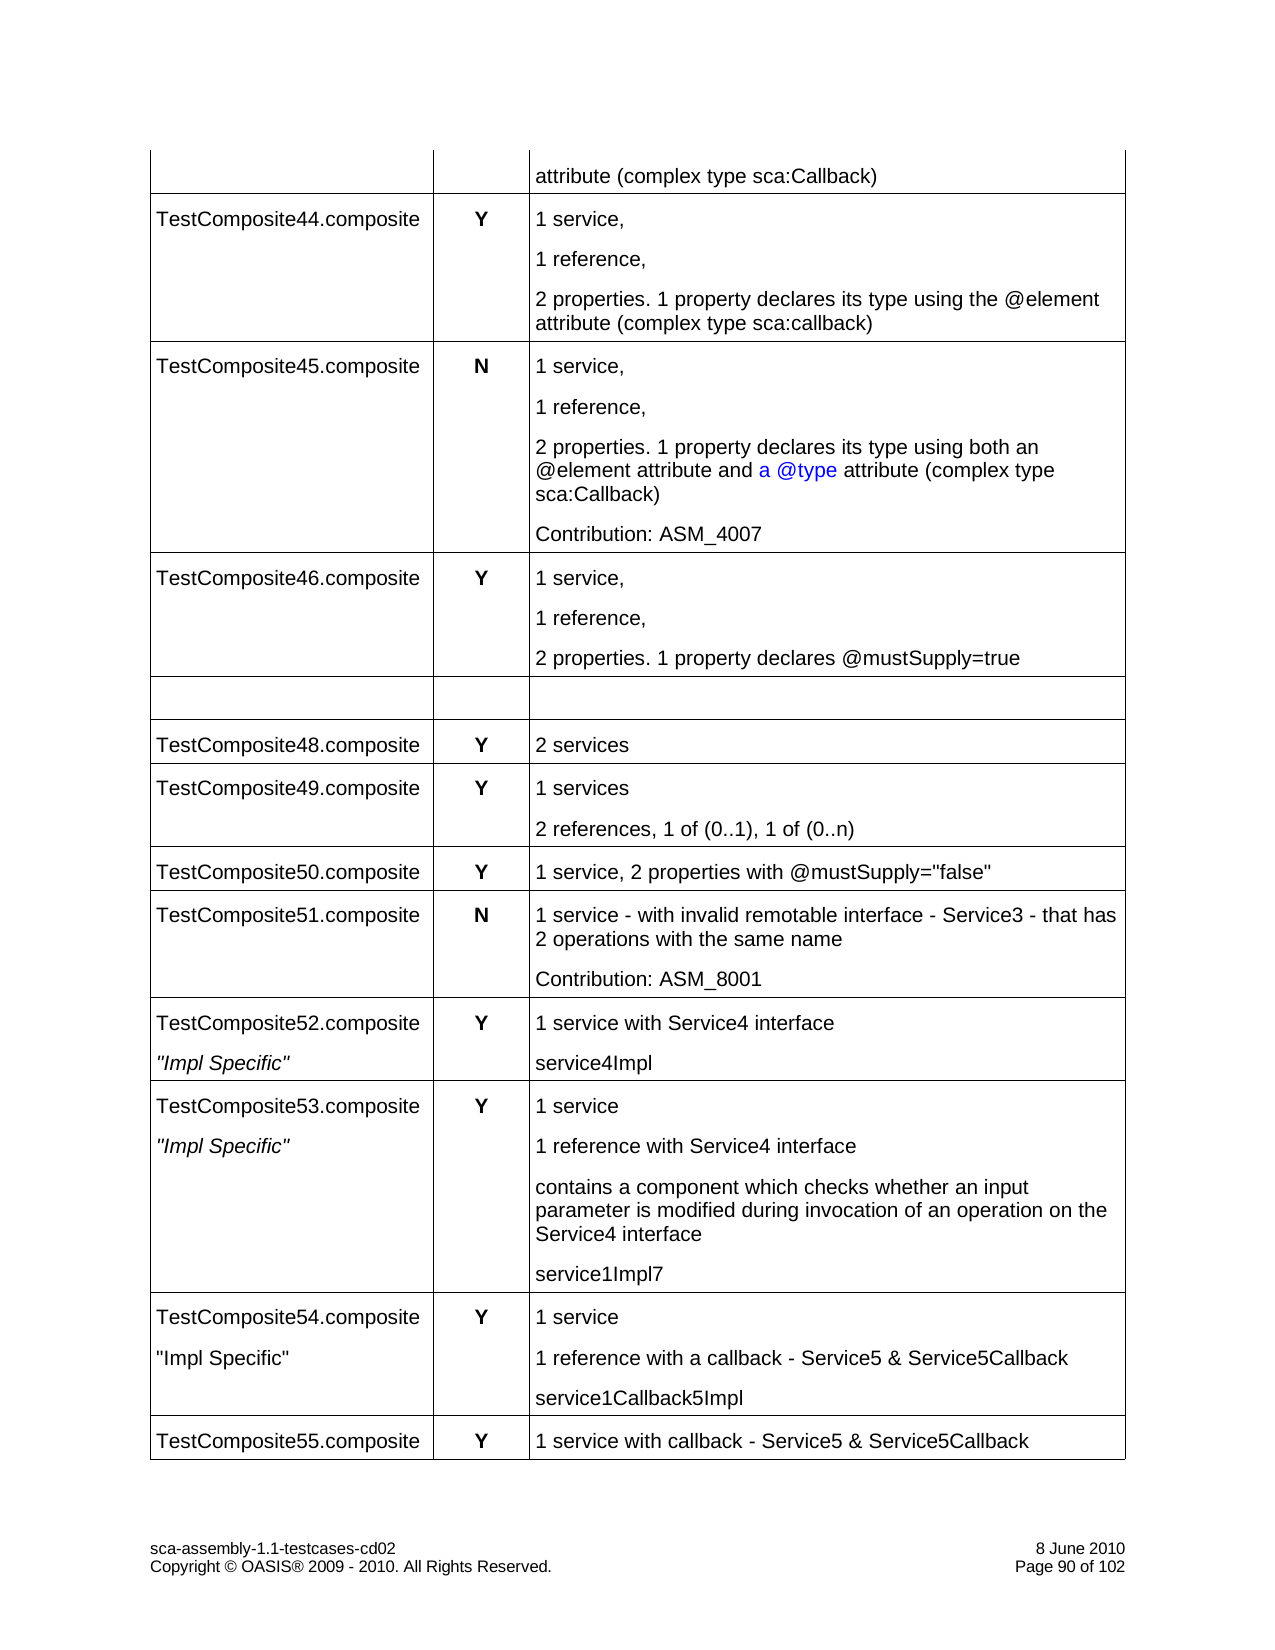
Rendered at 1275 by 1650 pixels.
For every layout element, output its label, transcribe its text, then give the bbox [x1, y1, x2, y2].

table_cell [434, 677, 529, 719]
table_cell 1 service, 1 reference, 2 properties. 1 property declares its type using both an @element attribute and a @type attribute (complex type sca:Callback) Contribution: ASM_4007 [530, 342, 1125, 552]
table_cell 1 services 2 references, 1 of (0..1), 1 of (0..n) [530, 764, 1125, 846]
table_cell 1 service 1 reference with a callback - Service5 & Service5Callback service1Callback5Impl [530, 1293, 1125, 1415]
table_cell TestComposite48.composite [151, 720, 433, 763]
table_cell TestComposite44.composite [151, 194, 433, 341]
table_cell Y [434, 1293, 529, 1415]
table_cell TestComposite46.composite [151, 553, 433, 676]
table_cell Y [434, 764, 529, 846]
table_cell TestComposite53.composite "Impl Specific" [151, 1081, 433, 1292]
table_cell 1 service, 1 reference, 2 properties. 1 property declares @mustSupply=true [530, 553, 1125, 676]
table_cell 1 service, 2 properties with @mustSupply="false" [530, 847, 1125, 890]
table_cell [530, 677, 1125, 719]
table_cell TestComposite50.composite [151, 847, 433, 890]
table_cell attribute (complex type sca:Callback) [530, 150, 1125, 193]
table_cell Y [434, 194, 529, 341]
table_cell Y [434, 1081, 529, 1292]
table_cell TestComposite54.composite "Impl Specific" [151, 1293, 433, 1415]
table_cell Y [434, 553, 529, 676]
table_cell TestComposite52.composite "Impl Specific" [151, 998, 433, 1080]
table_cell TestComposite49.composite [151, 764, 433, 846]
table_cell 1 service - with invalid remotable interface - Service3 - that has 2 operations with the same name Contribution: ASM_8001 [530, 891, 1125, 997]
table_cell [434, 150, 529, 193]
table_cell 2 services [530, 720, 1125, 763]
table_cell [151, 677, 433, 719]
table_cell Y [434, 998, 529, 1080]
table_cell TestComposite45.composite [151, 342, 433, 552]
table_cell Y [434, 847, 529, 890]
table_cell TestComposite51.composite [151, 891, 433, 997]
table_cell N [434, 342, 529, 552]
table_cell TestComposite55.composite [151, 1416, 433, 1459]
table_cell N [434, 891, 529, 997]
table_cell 1 service 1 reference with Service4 interface contains a component which checks whether an input parameter is modified during invocation of an operation on the Service4 interface service1Impl7 [530, 1081, 1125, 1292]
table_cell [151, 150, 433, 193]
table_cell Y [434, 1416, 529, 1459]
table_cell 1 service with callback - Service5 & Service5Callback [530, 1416, 1125, 1459]
table_cell 1 service, 1 reference, 2 properties. 1 property declares its type using the @element attribute (complex type sca:callback) [530, 194, 1125, 341]
table_cell 1 service with Service4 interface service4Impl [530, 998, 1125, 1080]
table_cell Y [434, 720, 529, 763]
